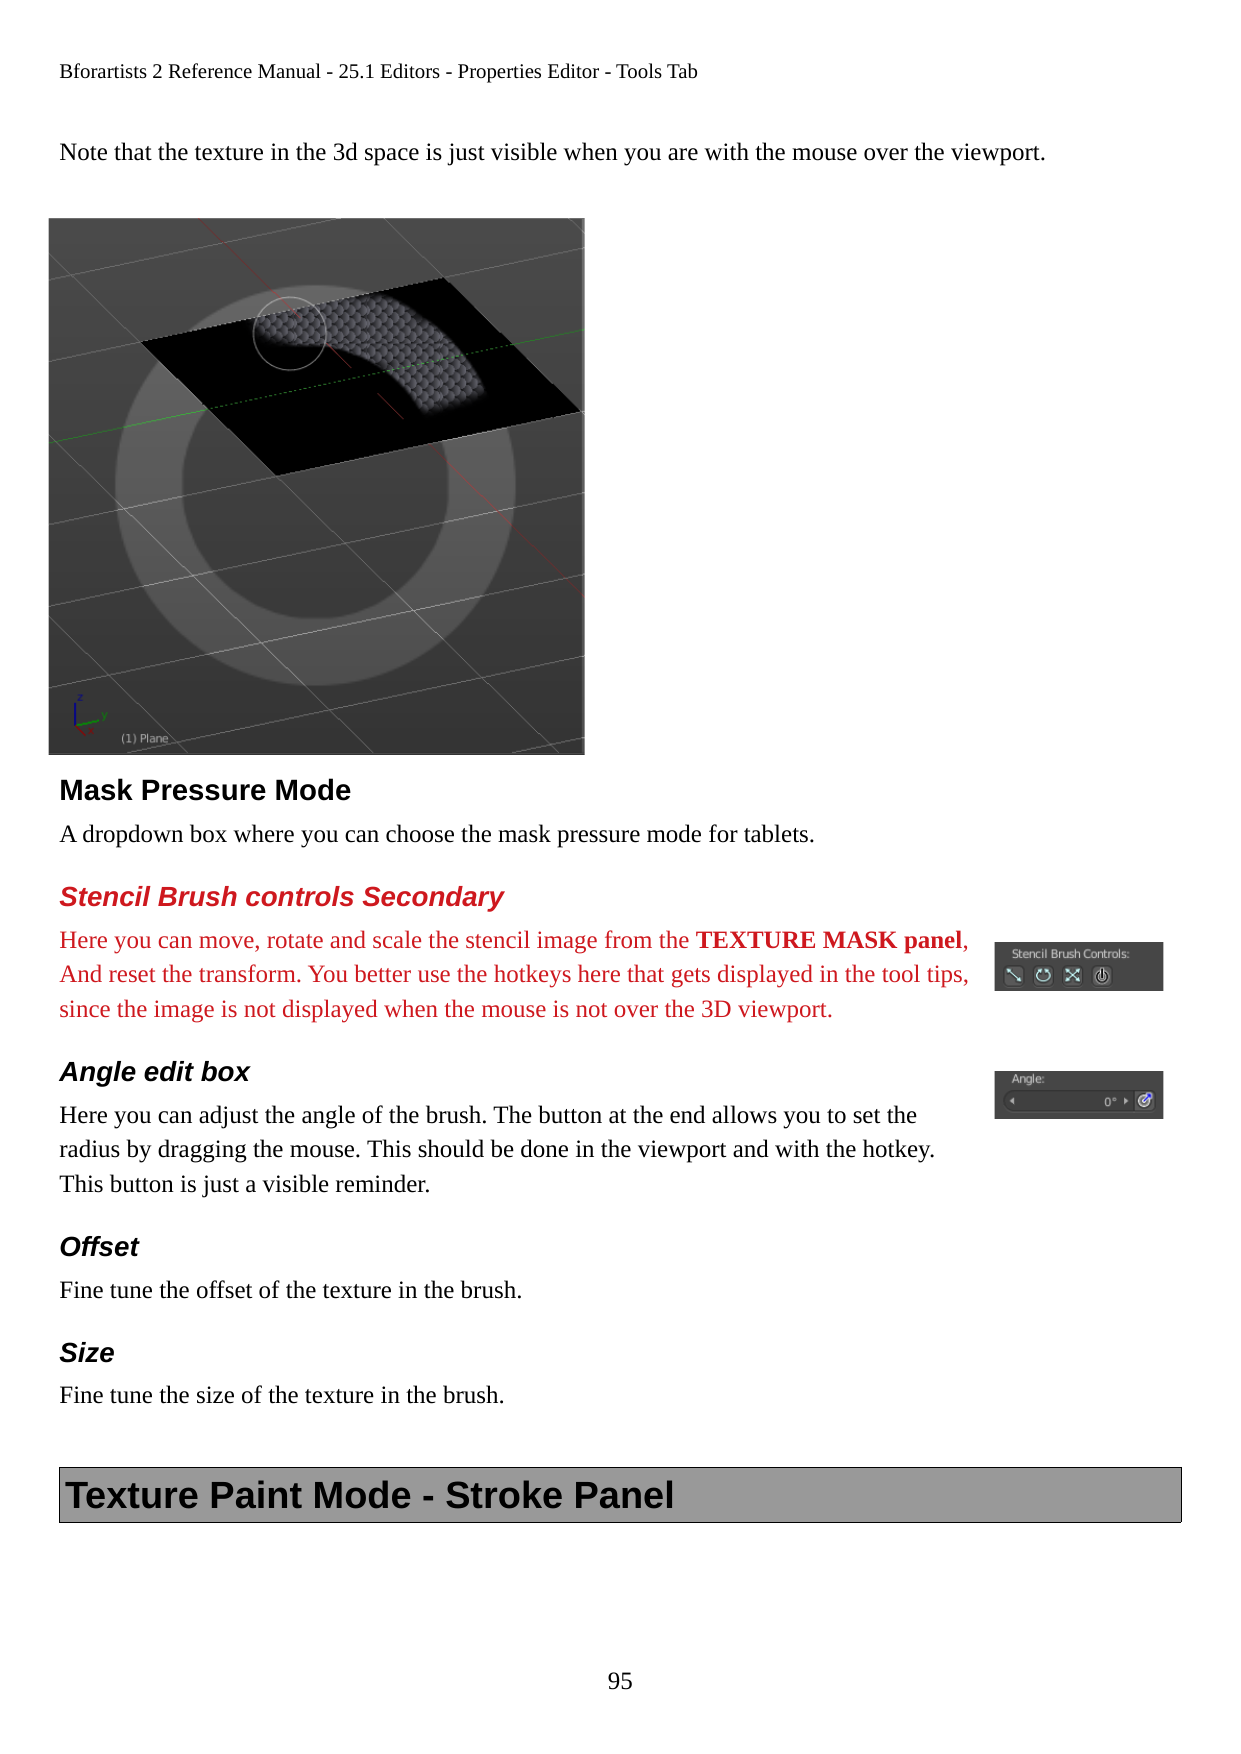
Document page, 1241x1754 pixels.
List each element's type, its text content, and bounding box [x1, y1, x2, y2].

table_header Texture Paint Mode - Stroke Panel [60, 1468, 1181, 1522]
subtitle Mask Pressure Mode [59, 770, 1181, 806]
subtitle Offset [59, 1230, 1181, 1262]
text A dropdown box where you can choose the mask pressure mode for tablets. [59, 819, 1181, 848]
text Fine tune the offset of the texture in the brush. [59, 1275, 1181, 1303]
picture [994, 1071, 1164, 1119]
text Here you can move, rotate and scale the stencil image from the TEXTURE MASK panel, And reset the transform. You better use the hotkeys here that gets displayed in the tool tips, since the image is not displayed when the mouse is not over the 3D viewport. [59, 925, 1181, 1023]
picture [994, 942, 1164, 991]
picture [48, 218, 585, 755]
subtitle Size [59, 1336, 1181, 1368]
subtitle Stencil Brush controls Secondary [59, 881, 1181, 912]
text Note that the texture in the 3d space is just visible when you are with the mouse over the viewport. [59, 137, 1181, 165]
text Fine tune the size of the texture in the brush. [59, 1381, 1181, 1409]
subtitle Angle edit box [59, 1055, 1181, 1087]
text Here you can adjust the angle of the brush. The button at the end allows you to set the radius by dragging the mouse. This should be done in the viewport and with the hotkey. This button is just a visible reminder. [59, 1100, 1181, 1197]
